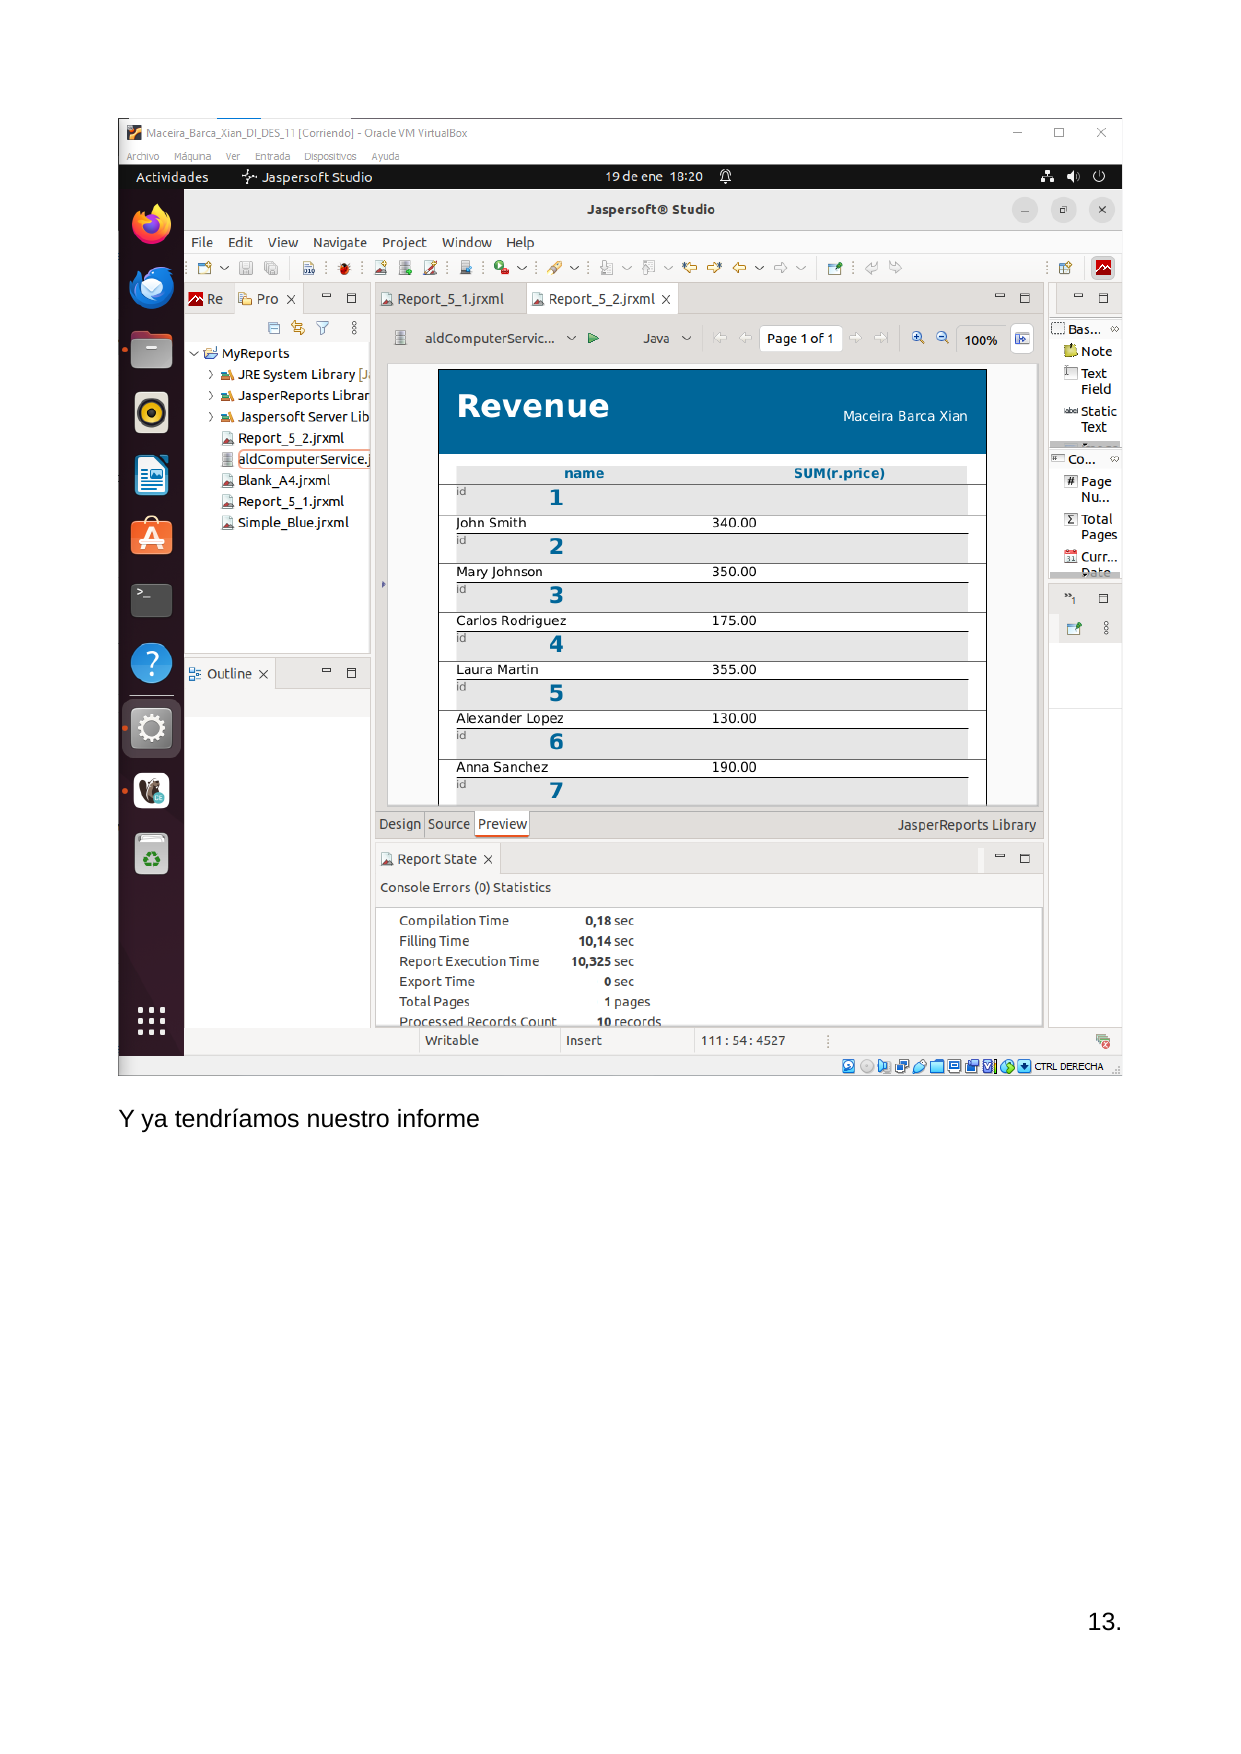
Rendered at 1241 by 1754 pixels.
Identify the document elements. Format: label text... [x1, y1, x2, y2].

text Y ya tendríamos nuestro informe [118, 1104, 1122, 1133]
picture [118, 118, 1123, 1076]
